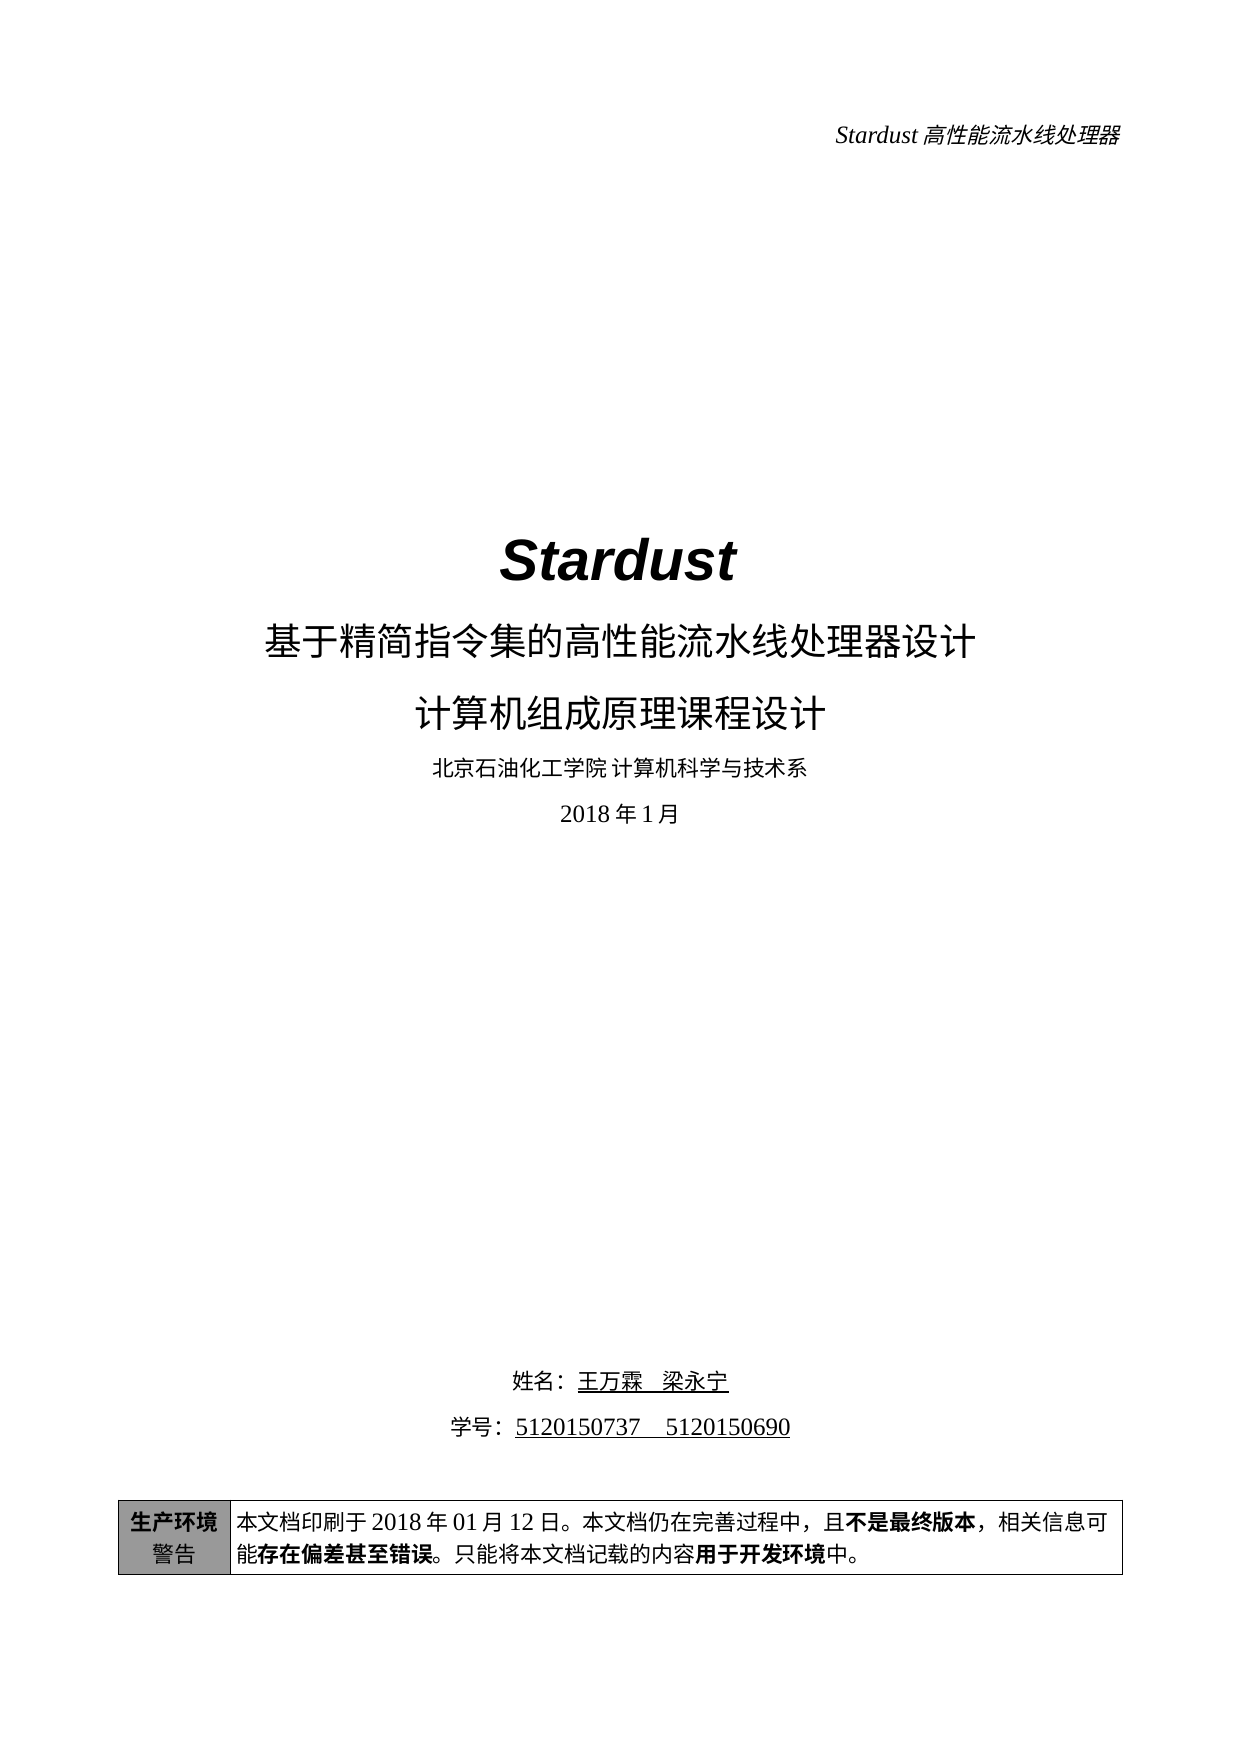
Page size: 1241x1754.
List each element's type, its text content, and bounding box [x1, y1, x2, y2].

table_header 本文档印刷于2018年01月12日。本文档仍在完善过程中，且不是最终版本，相关信息可能存在偏差甚至错误。只能将本文档记载的内容用于开发环境中。 [231, 1501, 1122, 1574]
subtitle 计算机组成原理课程设计 [118, 684, 1122, 739]
text 2018年1月 [118, 797, 1122, 829]
subtitle 基于精简指令集的高性能流水线处理器设计 [118, 611, 1122, 666]
text 学号：5120150737 5120150690 [118, 1410, 1122, 1442]
table_header 生产环境 警告 [119, 1501, 230, 1574]
text 北京石油化工学院 计算机科学与技术系 [118, 751, 1122, 783]
text 姓名：王万霖 梁永宁 [118, 1364, 1122, 1395]
title Stardust [118, 526, 1122, 593]
